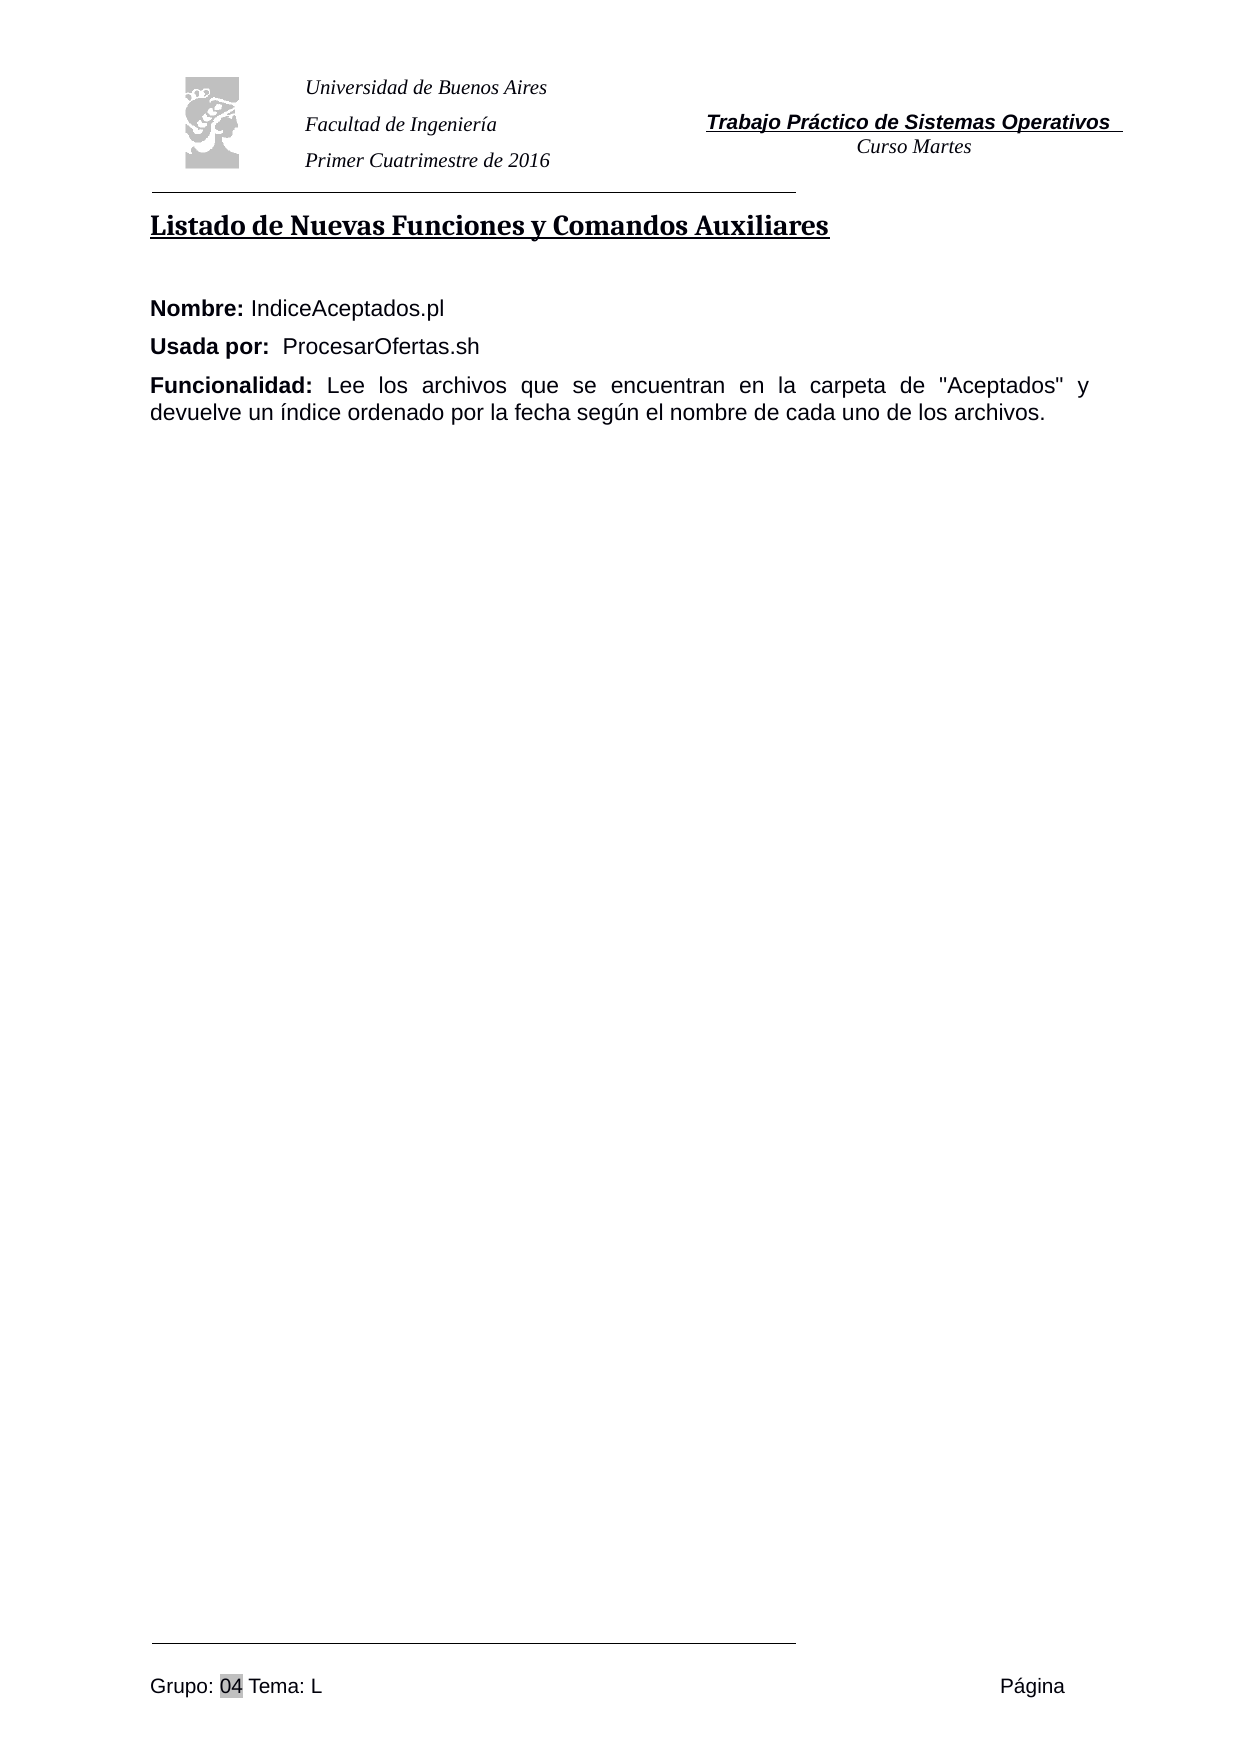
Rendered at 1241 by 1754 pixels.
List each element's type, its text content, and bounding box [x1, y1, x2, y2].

title Listado de Nuevas Funciones y Comandos Auxiliares [150, 209, 1090, 242]
text Usada por: ProcesarOfertas.sh [150, 333, 1090, 360]
text Funcionalidad: Lee los archivos que se encuentran en la carpeta de "Aceptados" y devuelve un índice ordenado por la fecha según el nombre de cada uno de los archivos. [150, 372, 1090, 425]
picture [183, 75, 246, 171]
text Nombre: IndiceAceptados.pl [150, 294, 1090, 321]
